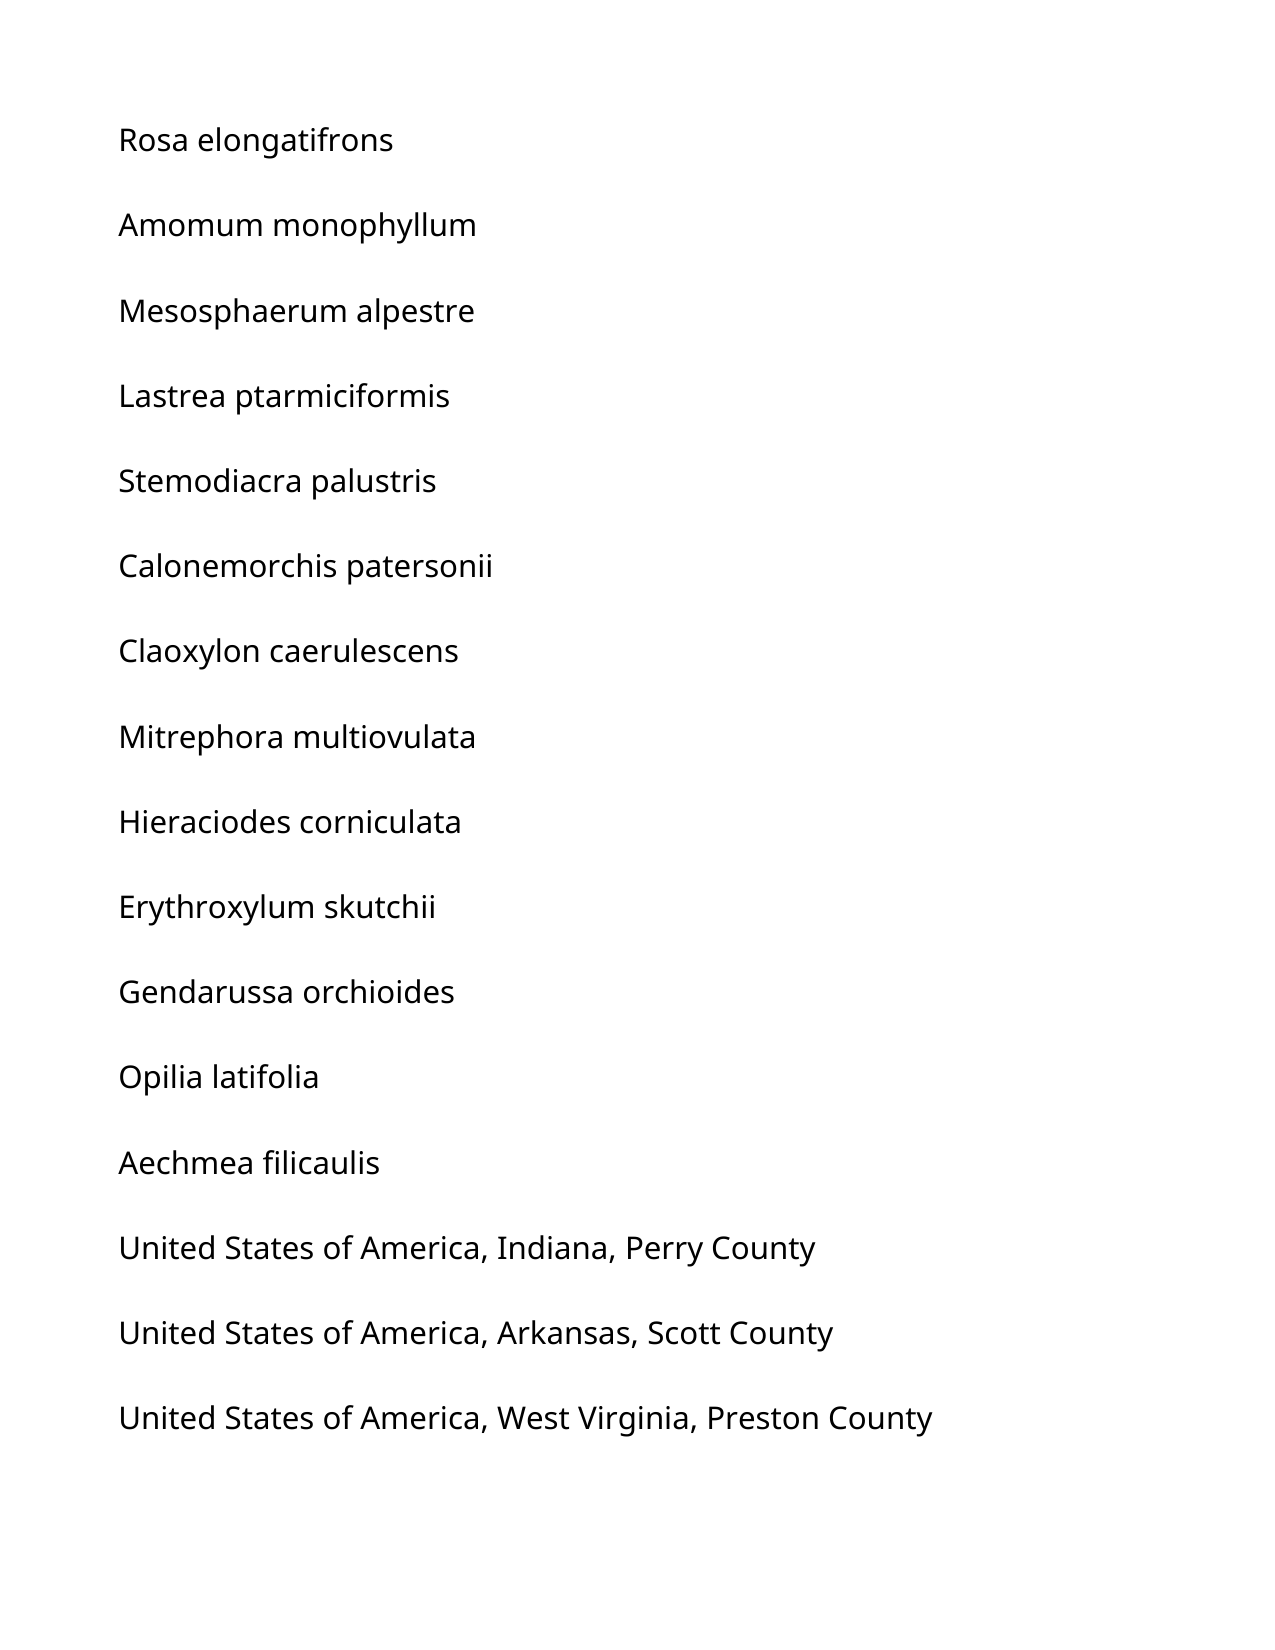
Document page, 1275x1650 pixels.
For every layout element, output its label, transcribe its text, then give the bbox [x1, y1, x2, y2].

text United States of America, Arkansas, Scott County [118, 1311, 1157, 1396]
text United States of America, West Virginia, Preston County [118, 1396, 1157, 1481]
text United States of America, Indiana, Perry County [118, 1226, 1157, 1311]
text Erythroxylum skutchii [118, 885, 1157, 970]
text Lastrea ptarmiciformis [118, 374, 1157, 459]
text Opilia latifolia [118, 1055, 1157, 1141]
text Aechmea filicaulis [118, 1141, 1157, 1226]
text Gendarussa orchioides [118, 970, 1157, 1055]
text Hieraciodes corniculata [118, 800, 1157, 885]
text Mesosphaerum alpestre [118, 288, 1157, 374]
text Amomum monophyllum [118, 203, 1157, 288]
text Stemodiacra palustris [118, 459, 1157, 544]
text Calonemorchis patersonii [118, 544, 1157, 629]
text Mitrephora multiovulata [118, 714, 1157, 800]
text Rosa elongatifrons [118, 118, 1157, 203]
text Claoxylon caerulescens [118, 629, 1157, 714]
